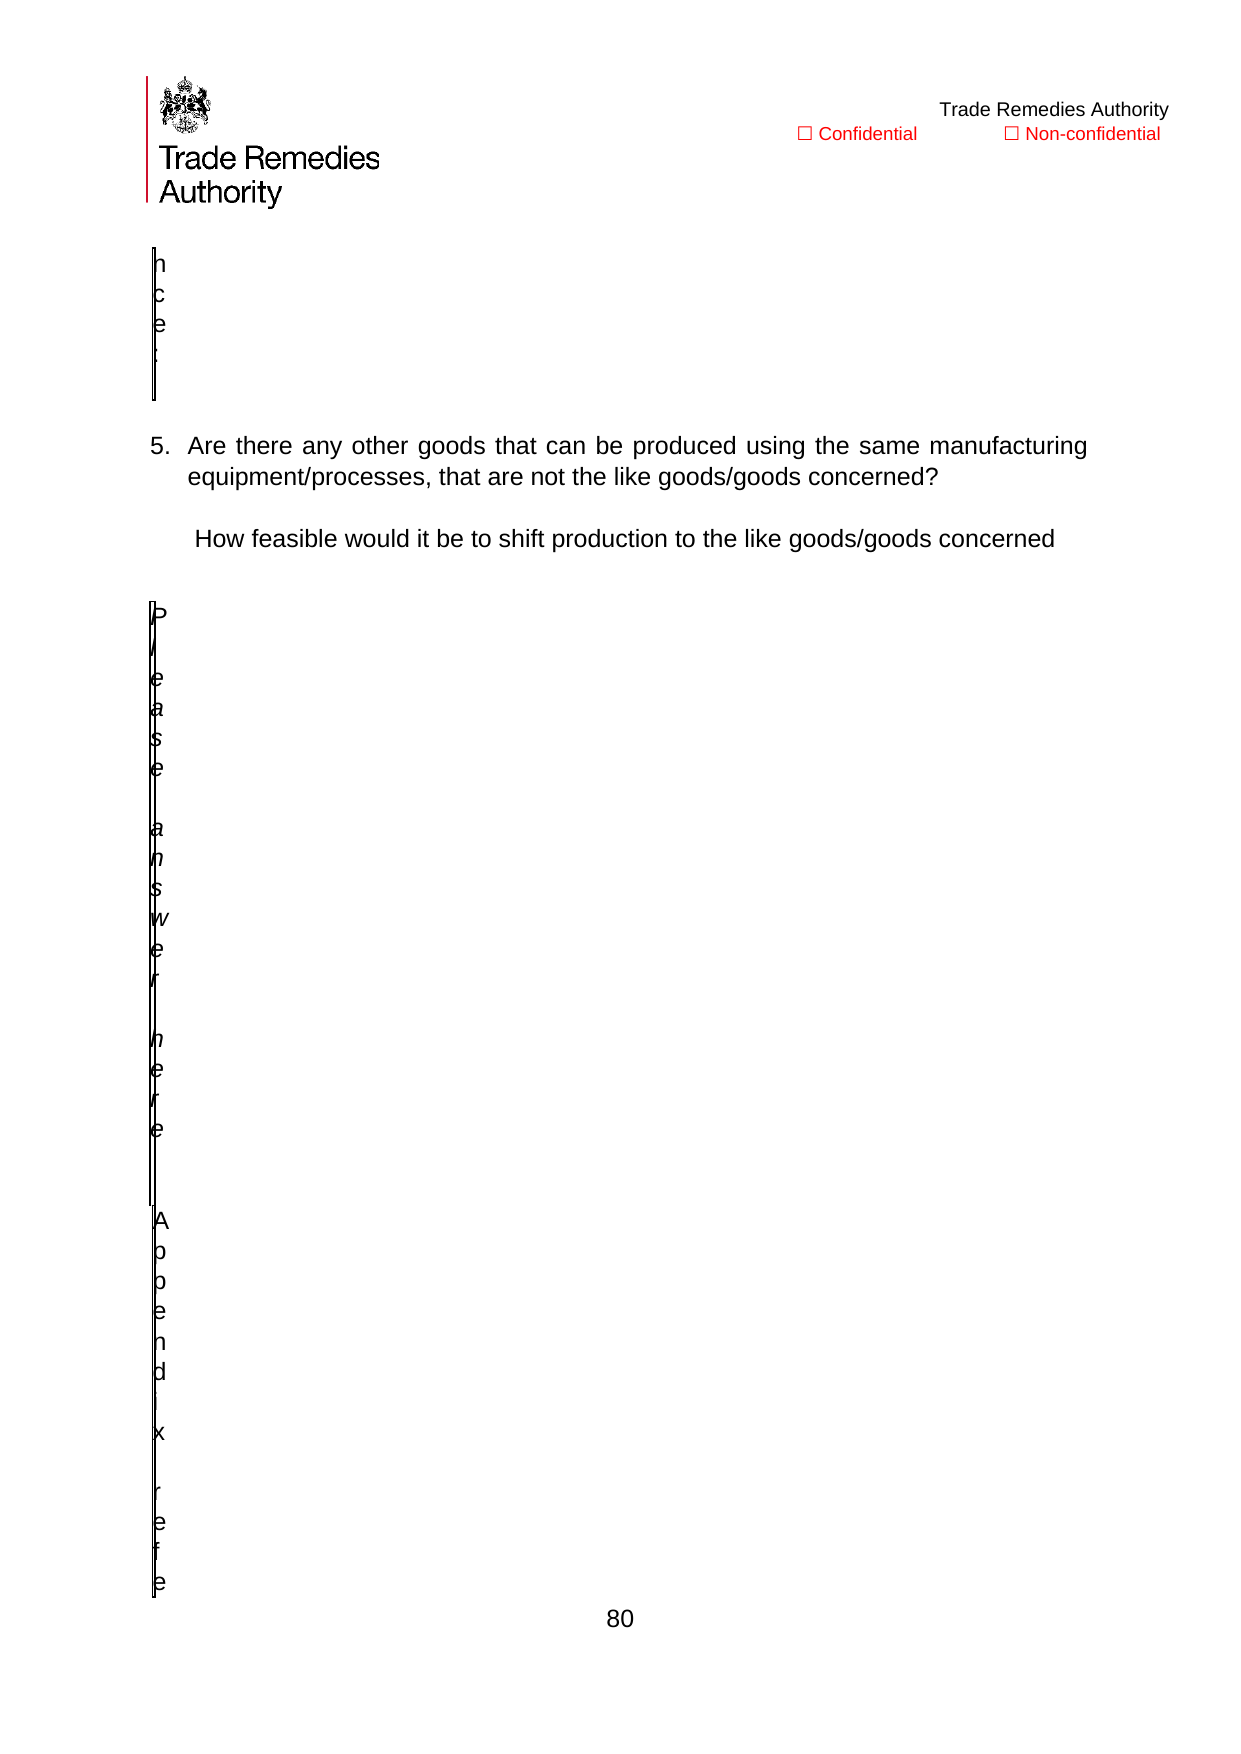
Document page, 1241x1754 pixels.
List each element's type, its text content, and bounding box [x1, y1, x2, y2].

list How feasible would it be to shift production to the like goods/goods concerned [194, 524, 1090, 553]
list Are there any other goods that can be produced using the same manufacturing equipment/processes, that are not the like goods/goods concerned? [150, 431, 1090, 491]
